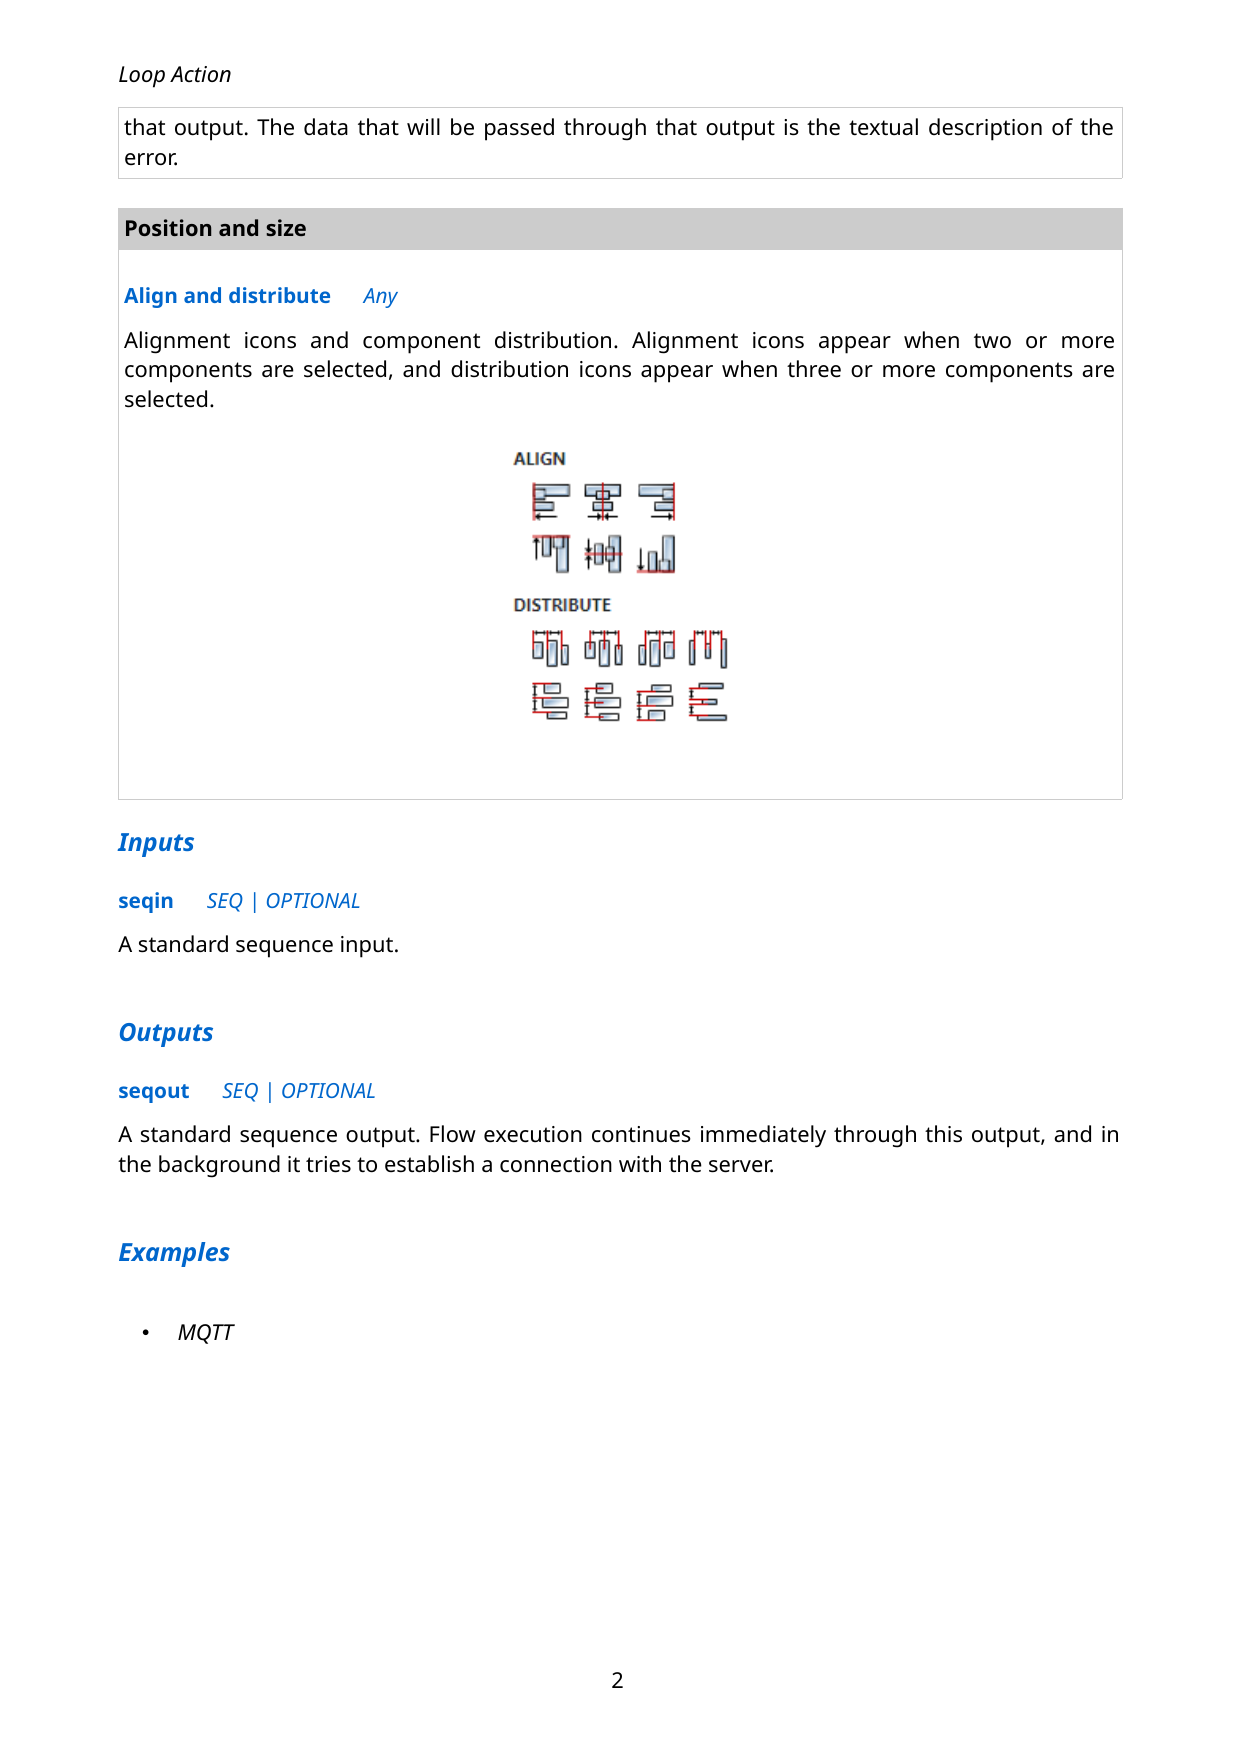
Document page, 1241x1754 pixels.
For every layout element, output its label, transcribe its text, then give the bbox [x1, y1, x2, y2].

text A standard sequence output. Flow execution continues immediately through this output, and in the background it tries to establish a connection with the server. [118, 1119, 1122, 1178]
list MQTT [142, 1316, 1110, 1346]
table_header Position and size [119, 209, 1122, 249]
table_cell that output. The data that will be passed through that output is the textual description of the error. [119, 108, 1122, 178]
subtitle Outputs [118, 1015, 1122, 1049]
subtitle seqout SEQ | OPTIONAL [118, 1076, 1122, 1104]
text A standard sequence input. [118, 929, 1122, 959]
picture [490, 443, 750, 734]
table_cell Align and distribute Any Alignment icons and component distribution. Alignment icons appear when two or more components are selected, and distribution icons appear when three or more components are selected. [119, 250, 1122, 798]
subtitle Examples [118, 1235, 1122, 1269]
subtitle Inputs [118, 825, 1122, 859]
subtitle seqin SEQ | OPTIONAL [118, 886, 1122, 914]
